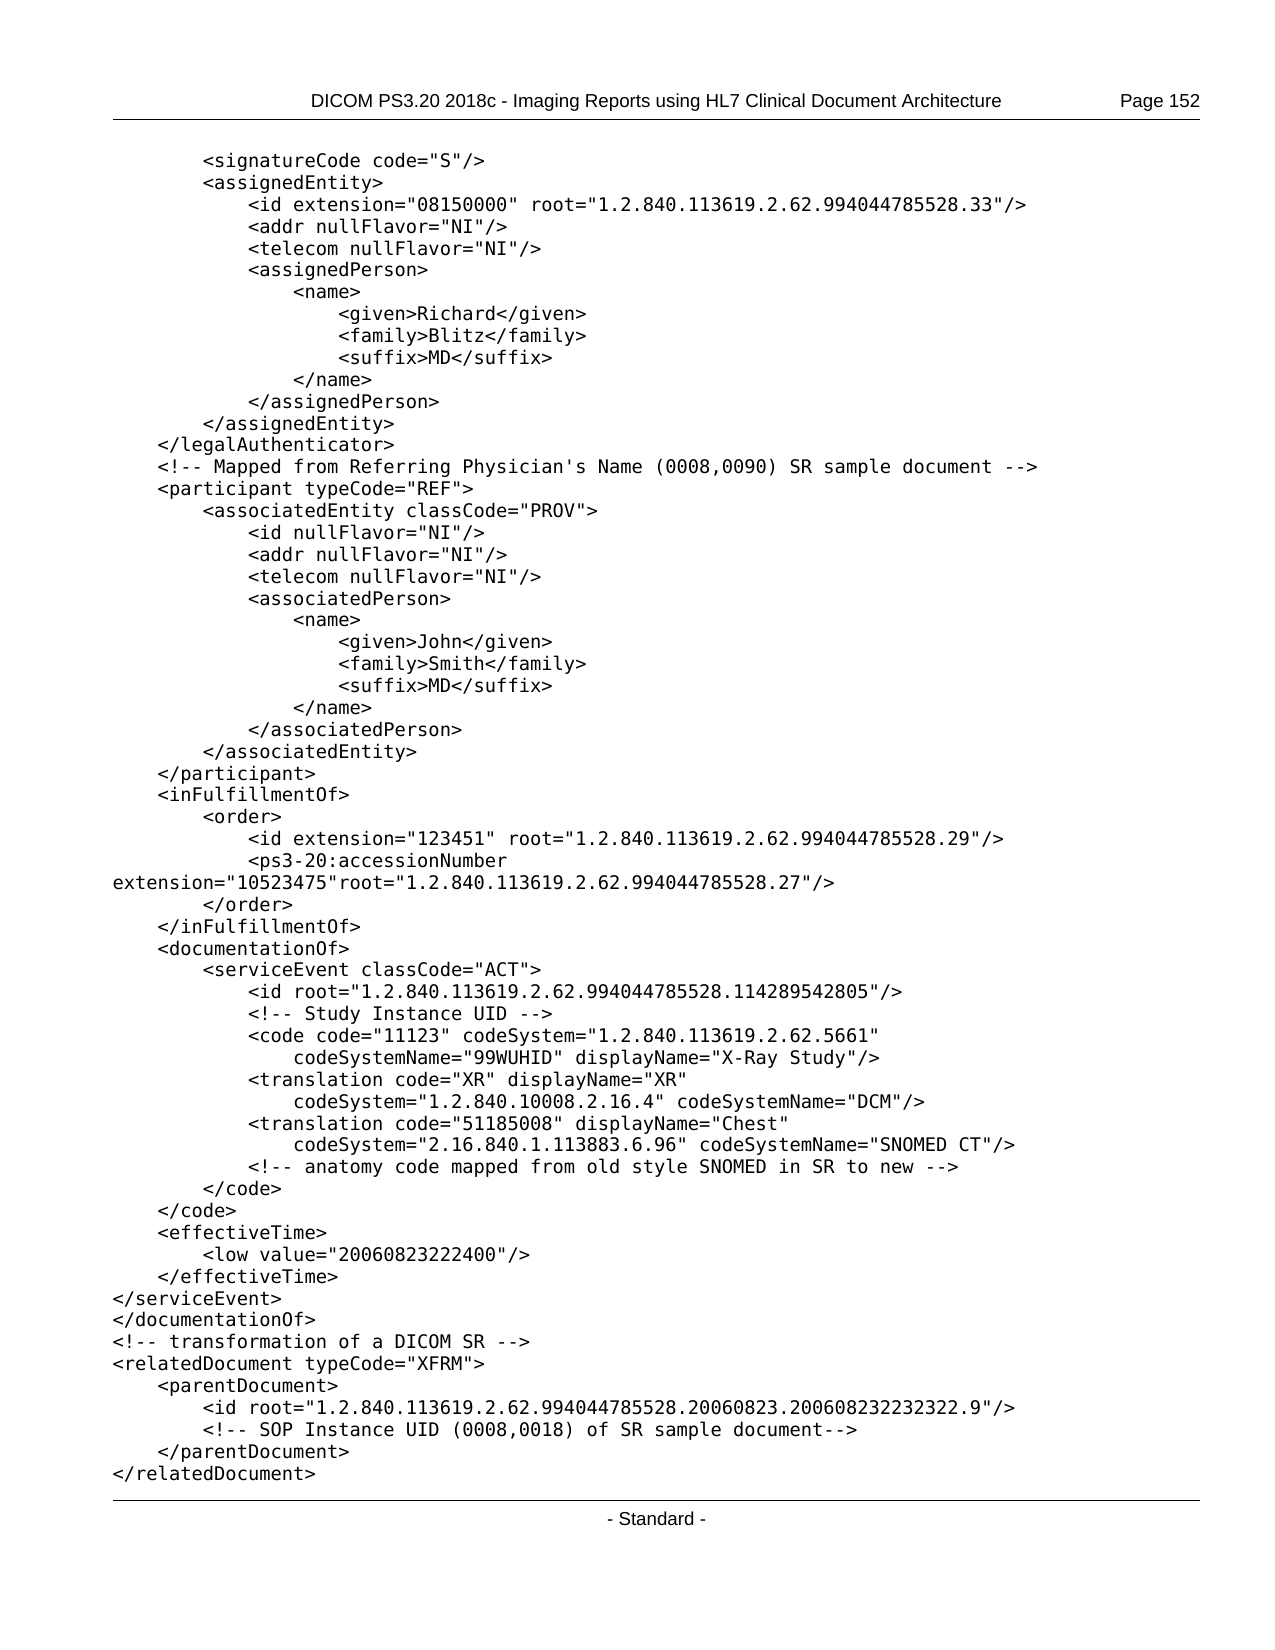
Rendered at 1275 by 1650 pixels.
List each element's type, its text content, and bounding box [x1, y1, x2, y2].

text <signatureCode code="S"/> <assignedEntity> <id extension="08150000" root="1.2.840.113619.2.62.994044785528.33"/> <addr nullFlavor="NI"/> <telecom nullFlavor="NI"/> <assignedPerson> <name> <given>Richard</given> <family>Blitz</family> <suffix>MD</suffix> </name> </assignedPerson> </assignedEntity> </legalAuthenticator> <!-- Mapped from Referring Physician's Name (0008,0090) SR sample document --> <participant typeCode="REF"> <associatedEntity classCode="PROV"> <id nullFlavor="NI"/> <addr nullFlavor="NI"/> <telecom nullFlavor="NI"/> <associatedPerson> <name> <given>John</given> <family>Smith</family> <suffix>MD</suffix> </name> </associatedPerson> </associatedEntity> </participant> <inFulfillmentOf> <order> <id extension="123451" root="1.2.840.113619.2.62.994044785528.29"/> <ps3-20:accessionNumber extension="10523475"root="1.2.840.113619.2.62.994044785528.27"/> </order> </inFulfillmentOf> <documentationOf> <serviceEvent classCode="ACT"> <id root="1.2.840.113619.2.62.994044785528.114289542805"/> <!-- Study Instance UID --> <code code="11123" codeSystem="1.2.840.113619.2.62.5661" codeSystemName="99WUHID" displayName="X-Ray Study"/> <translation code="XR" displayName="XR" codeSystem="1.2.840.10008.2.16.4" codeSystemName="DCM"/> <translation code="51185008" displayName="Chest" codeSystem="2.16.840.1.113883.6.96" codeSystemName="SNOMED CT"/> <!-- anatomy code mapped from old style SNOMED in SR to new --> </code> </code> <effectiveTime> <low value="20060823222400"/> </effectiveTime> </serviceEvent> </documentationOf> <!-- transformation of a DICOM SR --> <relatedDocument typeCode="XFRM"> <parentDocument> <id root="1.2.840.113619.2.62.994044785528.20060823.200608232232322.9"/> <!-- SOP Instance UID (0008,0018) of SR sample document--> </parentDocument> </relatedDocument> [112, 150, 1200, 1484]
